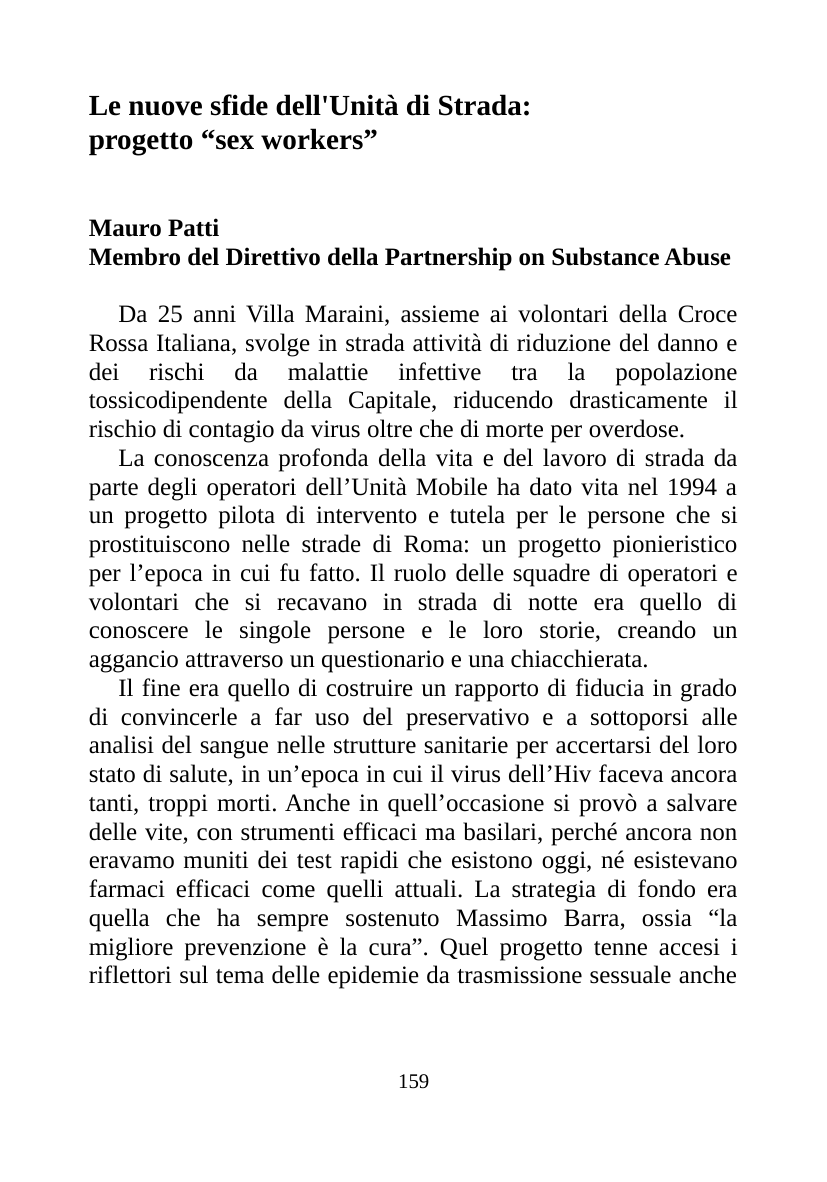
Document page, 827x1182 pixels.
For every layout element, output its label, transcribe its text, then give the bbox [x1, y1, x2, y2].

subtitle progetto “sex workers” [88, 122, 738, 156]
text Da 25 anni Villa Maraini, assieme ai volontari della Croce Rossa Italiana, svolge in strada attività di riduzione del danno e dei rischi da malattie infettive tra la popolazione tossicodipendente della Capitale, riducendo drasticamente il rischio di contagio da virus oltre che di morte per overdose. [88, 299, 738, 443]
subtitle Mauro Patti [88, 213, 738, 242]
subtitle Le nuove sfide dell'Unità di Strada: [88, 88, 738, 122]
subtitle Membro del Direttivo della Partnership on Substance Abuse [88, 242, 738, 271]
text La conoscenza profonda della vita e del lavoro di strada da parte degli operatori dell’Unità Mobile ha dato vita nel 1994 a un progetto pilota di intervento e tutela per le persone che si prostituiscono nelle strade di Roma: un progetto pionieristico per l’epoca in cui fu fatto. Il ruolo delle squadre di operatori e volontari che si recavano in strada di notte era quello di conoscere le singole persone e le loro storie, creando un aggancio attraverso un questionario e una chiacchierata. [88, 443, 738, 673]
text Il fine era quello di costruire un rapporto di fiducia in grado di convincerle a far uso del preservativo e a sottoporsi alle analisi del sangue nelle strutture sanitarie per accertarsi del loro stato di salute, in un’epoca in cui il virus dell’Hiv faceva ancora tanti, troppi morti. Anche in quell’occasione si provò a salvare delle vite, con strumenti efficaci ma basilari, perché ancora non eravamo muniti dei test rapidi che esistono oggi, né esistevano farmaci efficaci come quelli attuali. La strategia di fondo era quella che ha sempre sostenuto Massimo Barra, ossia “la migliore prevenzione è la cura”. Quel progetto tenne accesi i riflettori sul tema delle epidemie da trasmissione sessuale anche [88, 673, 738, 989]
